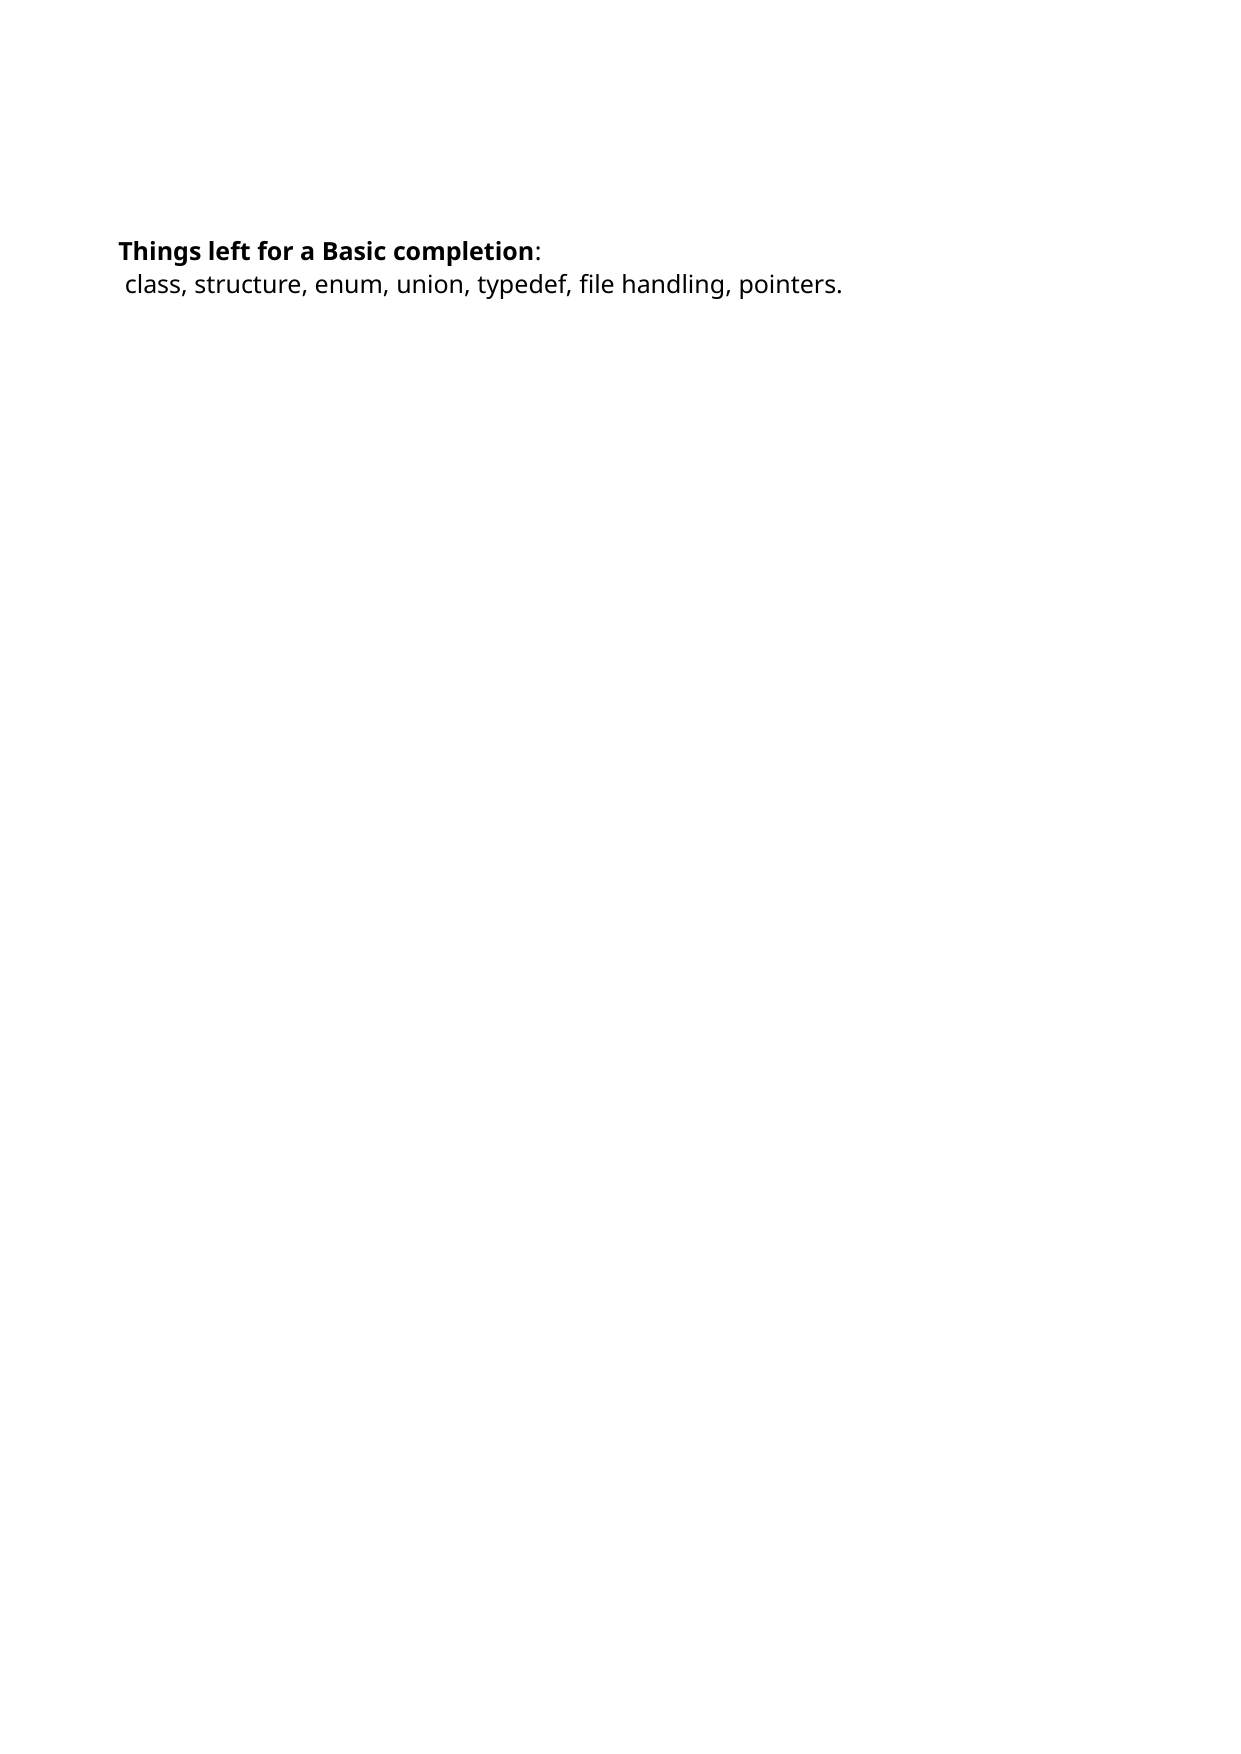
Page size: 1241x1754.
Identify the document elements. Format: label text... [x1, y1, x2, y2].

text Things left for a Basic completion: [118, 233, 1122, 267]
text class, structure, enum, union, typedef, file handling, pointers. [118, 267, 1122, 301]
